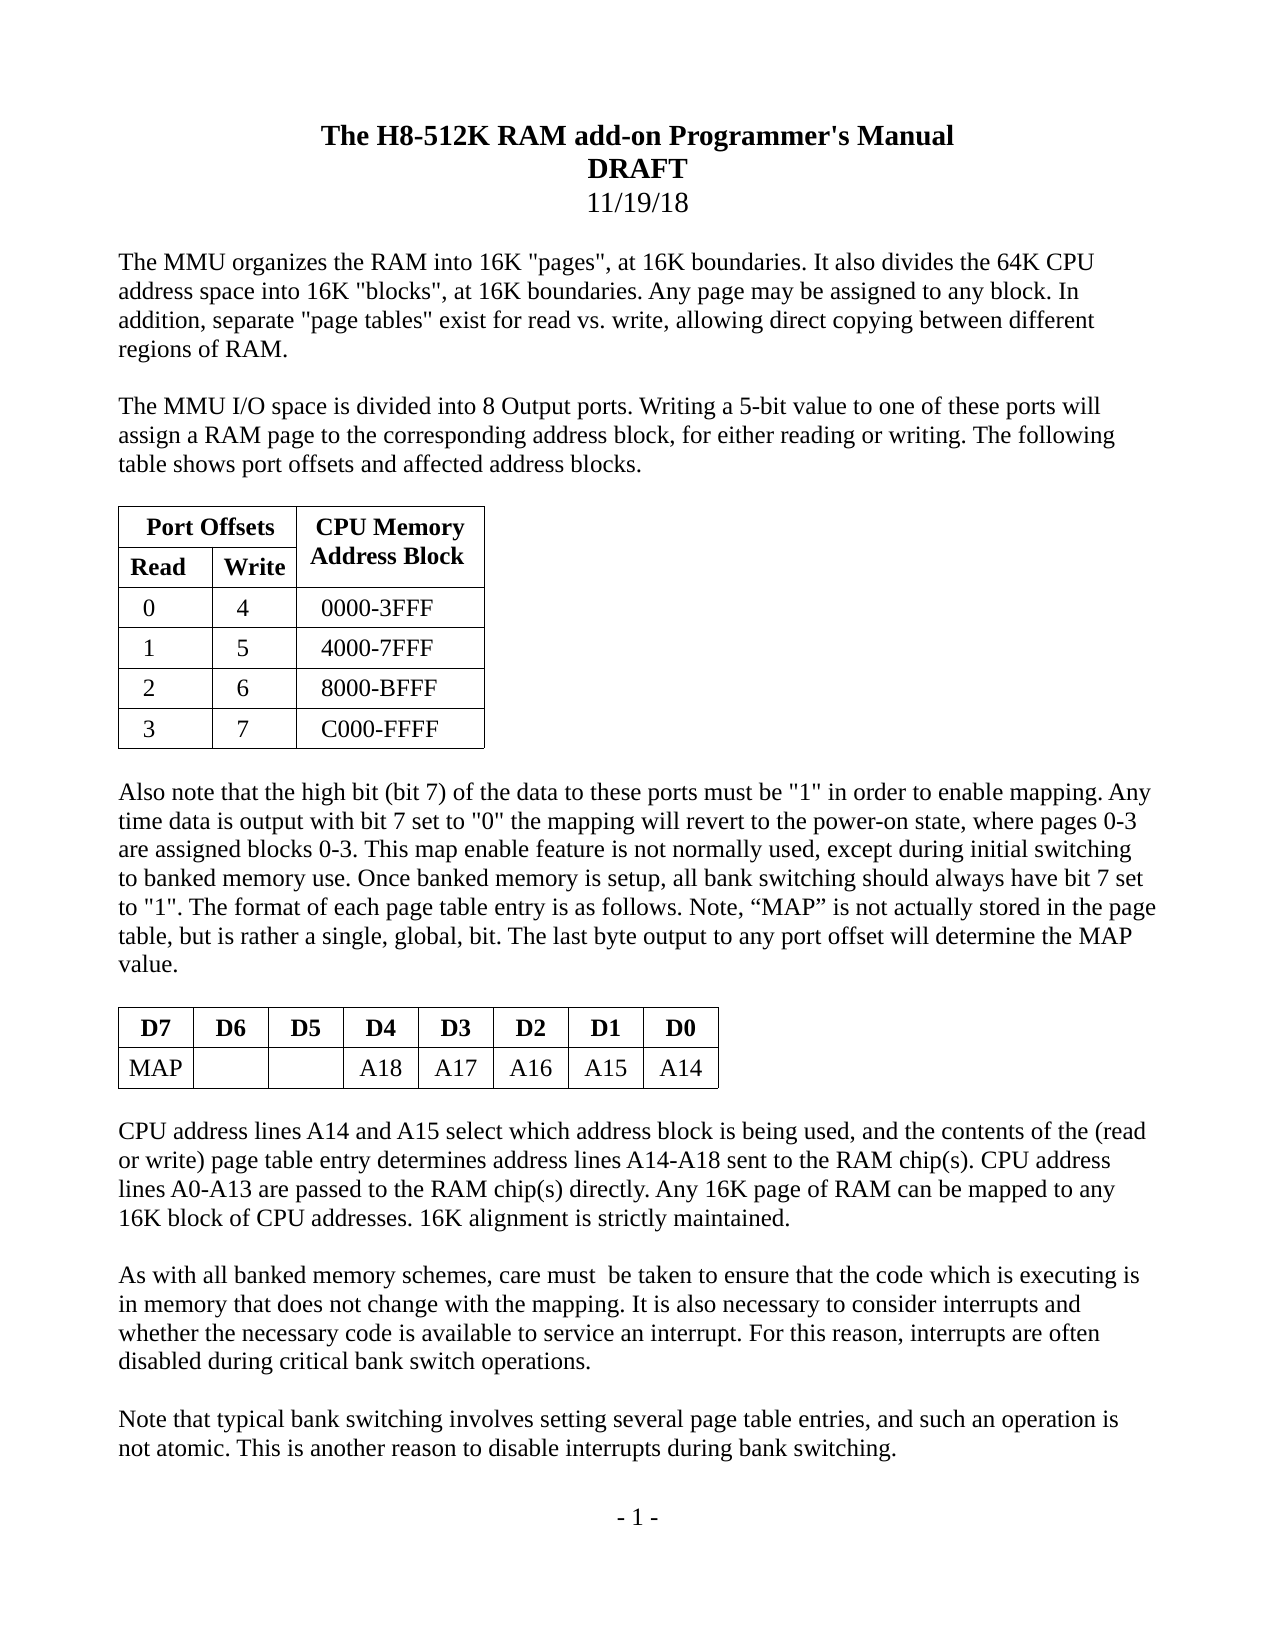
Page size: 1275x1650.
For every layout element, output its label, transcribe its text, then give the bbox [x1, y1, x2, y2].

table_cell MAP [119, 1048, 193, 1088]
table_cell 6 [213, 669, 296, 708]
table_header D6 [194, 1008, 268, 1047]
text The H8-512K RAM add-on Programmer's Manual [118, 118, 1157, 152]
table_cell Read [119, 548, 212, 587]
table_cell [269, 1048, 343, 1088]
table_cell A18 [344, 1048, 418, 1088]
table_cell 3 [119, 709, 212, 748]
table_cell A17 [419, 1048, 493, 1088]
table_header D4 [344, 1008, 418, 1047]
table_cell 4000-7FFF [297, 628, 484, 667]
table_cell 0000-3FFF [297, 588, 484, 627]
table_cell Write [213, 548, 296, 587]
text As with all banked memory schemes, care must be taken to ensure that the code which is executing is in memory that does not change with the mapping. It is also necessary to consider interrupts and whether the necessary code is available to service an interrupt. For this reason, interrupts are often disabled during critical bank switch operations. [118, 1260, 1157, 1375]
table_cell 1 [119, 628, 212, 667]
table_header D5 [269, 1008, 343, 1047]
table_cell A14 [644, 1048, 718, 1088]
table_header D2 [494, 1008, 568, 1047]
table_cell 7 [213, 709, 296, 748]
table_header CPU Memory Address Block [297, 507, 484, 587]
table_cell 0 [119, 588, 212, 627]
table_cell C000-FFFF [297, 709, 484, 748]
table_header D3 [419, 1008, 493, 1047]
table_header Port Offsets [119, 507, 296, 547]
text DRAFT [118, 152, 1157, 185]
text CPU address lines A14 and A15 select which address block is being used, and the contents of the (read or write) page table entry determines address lines A14-A18 sent to the RAM chip(s). CPU address lines A0-A13 are passed to the RAM chip(s) directly. Any 16K page of RAM can be mapped to any 16K block of CPU addresses. 16K alignment is strictly maintained. [118, 1116, 1157, 1231]
table_cell 8000-BFFF [297, 669, 484, 708]
table_cell A15 [569, 1048, 643, 1088]
text 11/19/18 [118, 185, 1157, 219]
table_cell 2 [119, 669, 212, 708]
text The MMU organizes the RAM into 16K "pages", at 16K boundaries. It also divides the 64K CPU address space into 16K "blocks", at 16K boundaries. Any page may be assigned to any block. In addition, separate "page tables" exist for read vs. write, allowing direct copying between different regions of RAM. [118, 247, 1157, 362]
table_header D7 [119, 1008, 193, 1047]
table_header D0 [644, 1008, 718, 1047]
text Also note that the high bit (bit 7) of the data to these ports must be "1" in order to enable mapping. Any time data is output with bit 7 set to "0" the mapping will revert to the power-on state, where pages 0-3 are assigned blocks 0-3. This map enable feature is not normally used, except during initial switching to banked memory use. Once banked memory is setup, all bank switching should always have bit 7 set to "1". The format of each page table entry is as follows. Note, “MAP” is not actually stored in the page table, but is rather a single, global, bit. The last byte output to any port offset will determine the MAP value. [118, 777, 1157, 978]
table_cell [194, 1048, 268, 1088]
text Note that typical bank switching involves setting several page table entries, and such an operation is not atomic. This is another reason to disable interrupts during bank switching. [118, 1404, 1157, 1461]
table_cell A16 [494, 1048, 568, 1088]
text The MMU I/O space is divided into 8 Output ports. Writing a 5-bit value to one of these ports will assign a RAM page to the corresponding address block, for either reading or writing. The following table shows port offsets and affected address blocks. [118, 391, 1157, 477]
table_header D1 [569, 1008, 643, 1047]
table_cell 5 [213, 628, 296, 667]
table_cell 4 [213, 588, 296, 627]
